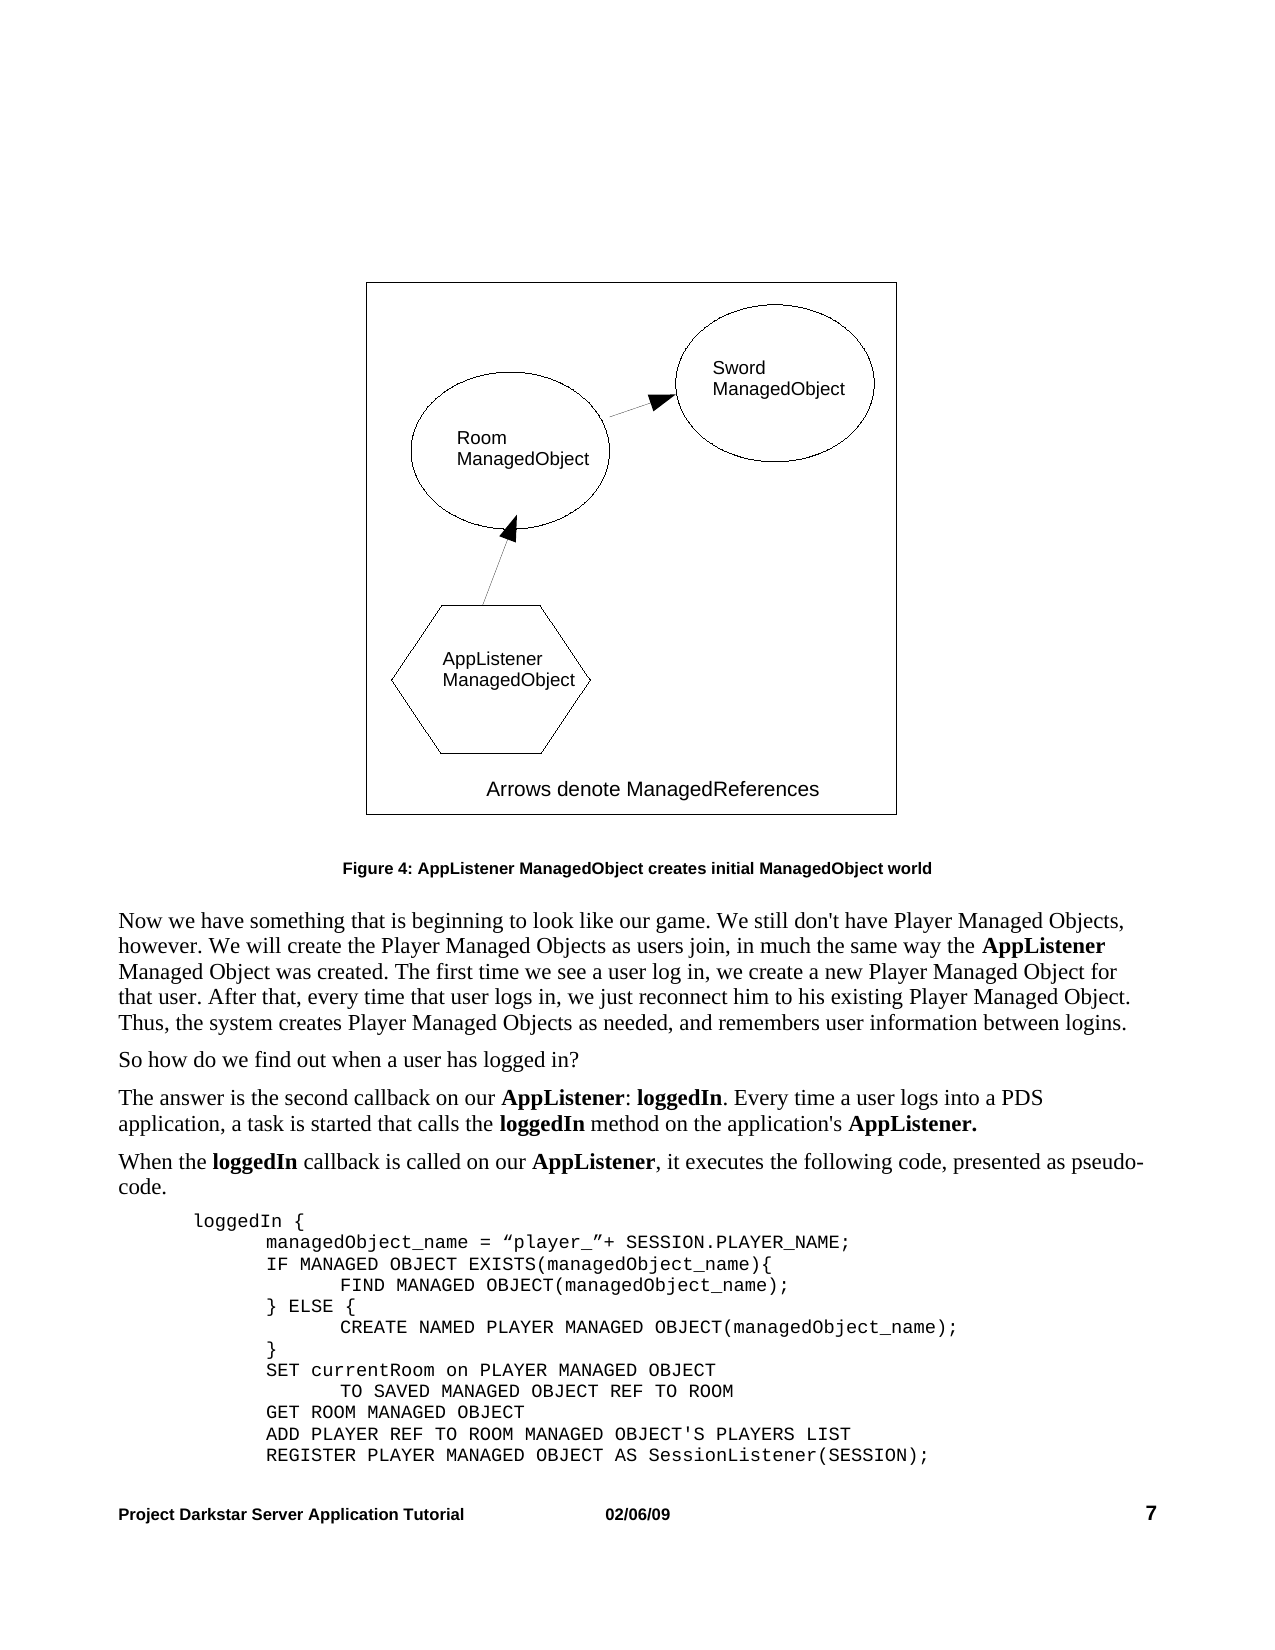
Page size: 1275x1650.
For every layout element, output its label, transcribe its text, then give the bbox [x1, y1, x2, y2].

text The answer is the second callback on our AppListener: loggedIn. Every time a user logs into a PDS application, a task is started that calls the loggedIn method on the application's AppListener. [118, 1085, 1157, 1136]
text TO SAVED MANAGED OBJECT REF TO ROOM GET ROOM MANAGED OBJECT ADD PLAYER REF TO ROOM MANAGED OBJECT'S PLAYERS LIST REGISTER PLAYER MANAGED OBJECT AS SessionListener(SESSION); [192, 1382, 1098, 1467]
text So how do we find out when a user has logged in? [118, 1047, 1157, 1073]
text Figure 4: AppListener ManagedObject creates initial ManagedObject world [118, 270, 1157, 878]
text When the loggedIn callback is called on our AppListener, it executes the following code, presented as pseudo-code. [118, 1149, 1157, 1199]
text loggedIn { managedObject_name = “player_”+ SESSION.PLAYER_NAME; IF MANAGED OBJECT EXISTS(managedObject_name){ FIND MANAGED OBJECT(managedObject_name); } ELSE { CREATE NAMED PLAYER MANAGED OBJECT(managedObject_name); } SET currentRoom on PLAYER MANAGED OBJECT [192, 1212, 1098, 1382]
text Now we have something that is beginning to look like our game. We still don't have Player Managed Objects, however. We will create the Player Managed Objects as users join, in much the same way the AppListener Managed Object was created. The first time we see a user log in, we create a new Player Managed Object for that user. After that, every time that user logs in, we just reconnect him to his existing Player Managed Object. Thus, the system creates Player Managed Objects as needed, and remembers user information between logins. [118, 908, 1157, 1035]
